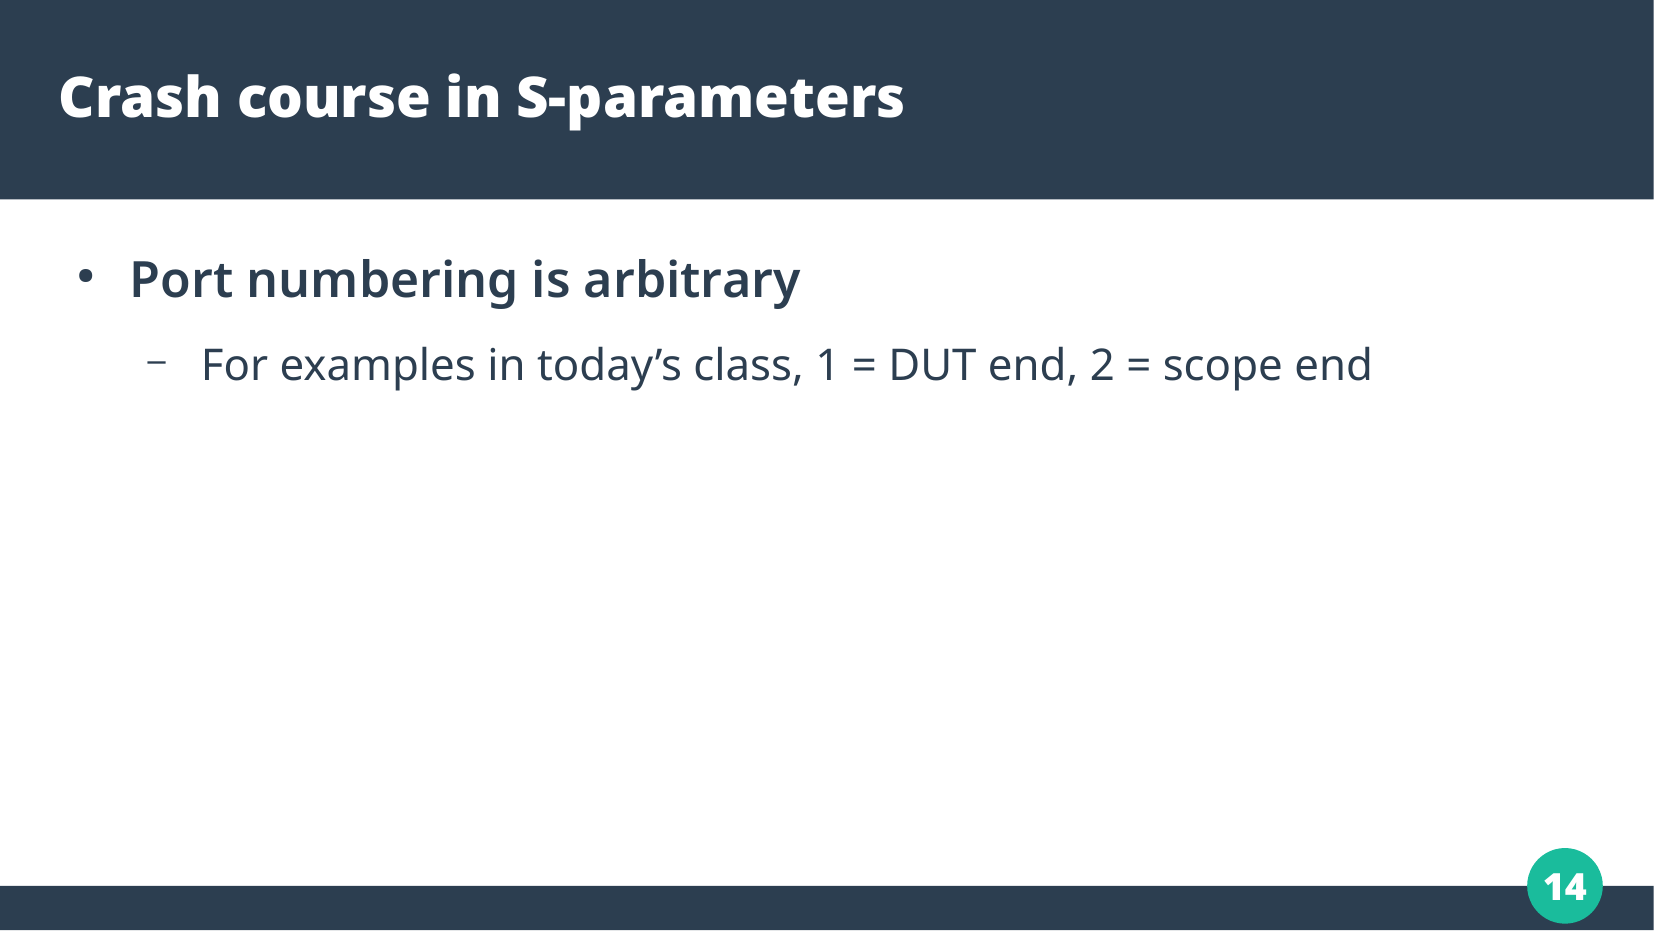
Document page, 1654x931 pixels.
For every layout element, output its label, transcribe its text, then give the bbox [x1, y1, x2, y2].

list Port numbering is arbitrary For examples in today’s class, 1 = DUT end, 2 = scope end [59, 243, 1595, 864]
title Crash course in S-parameters [59, 37, 1595, 155]
